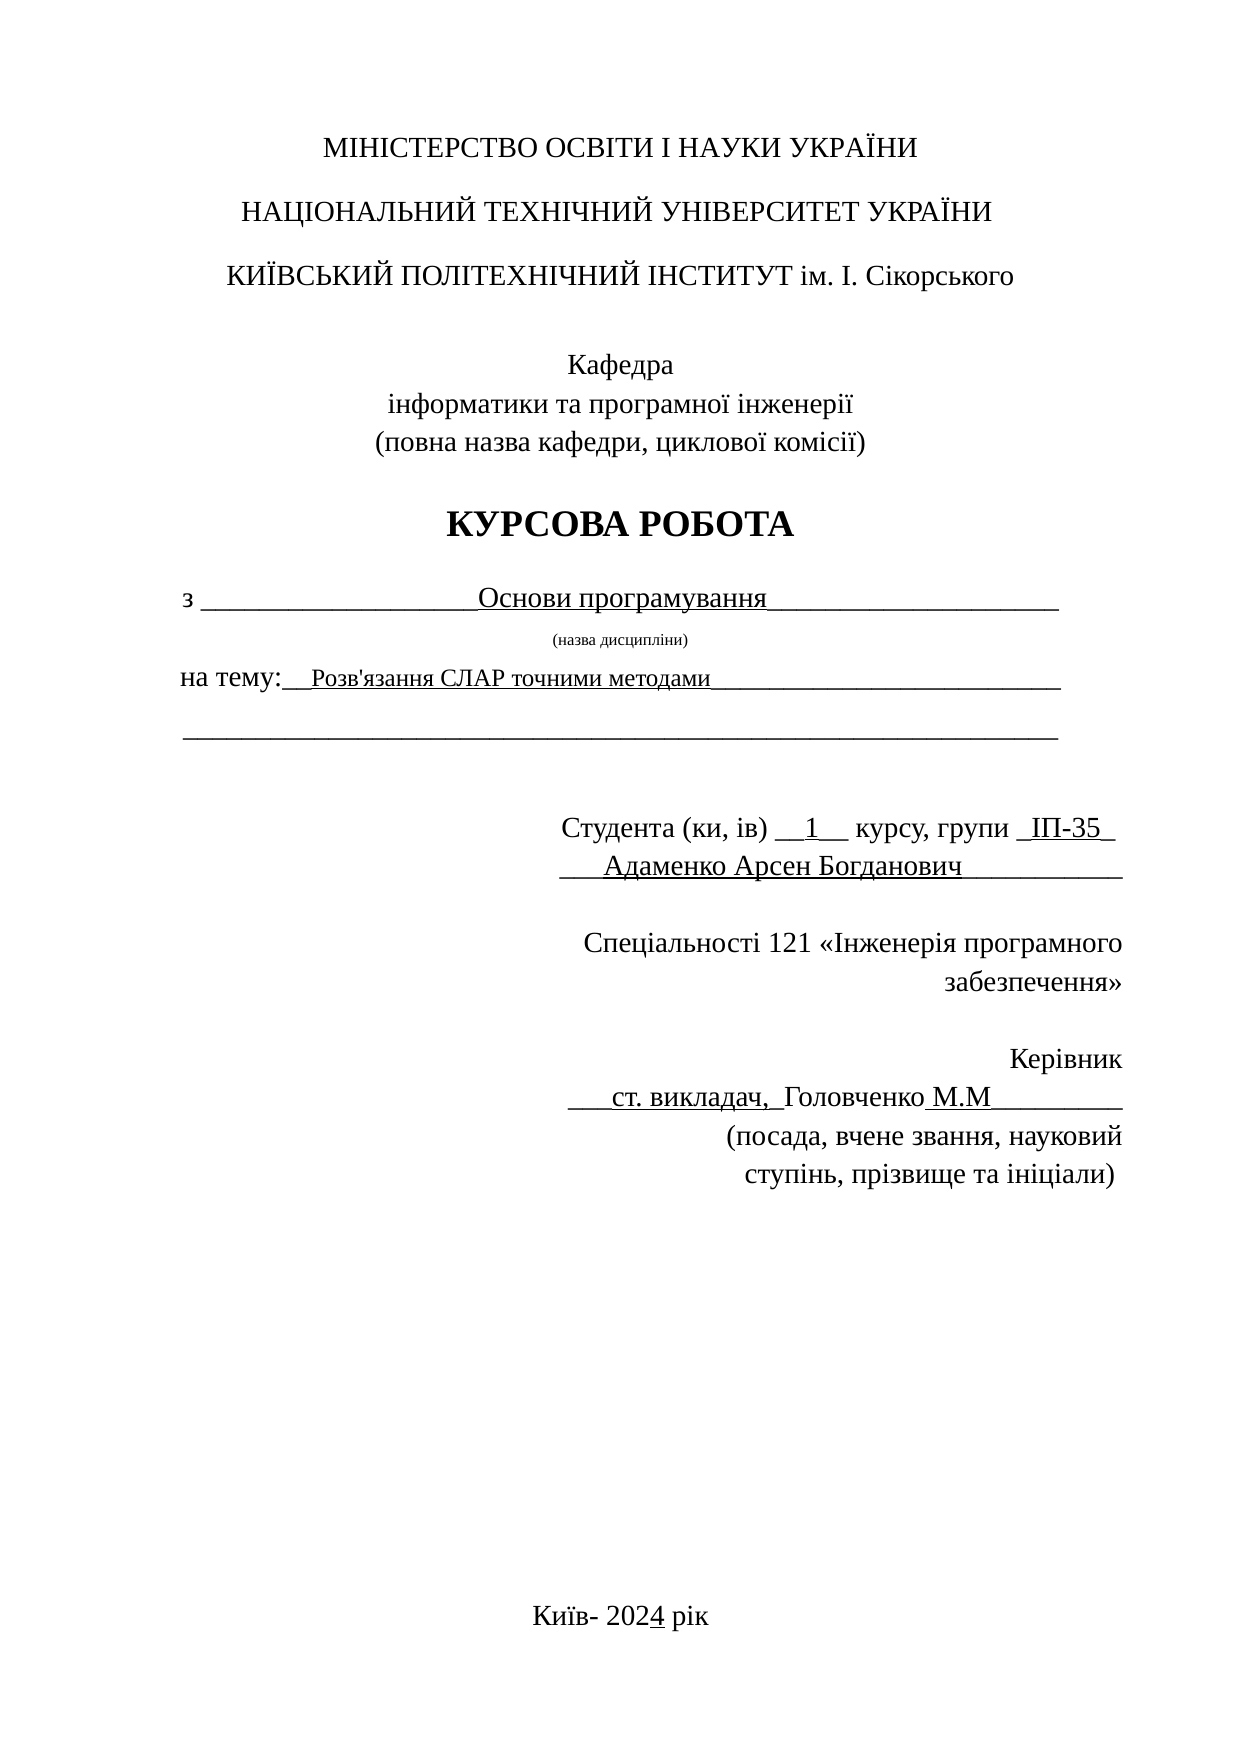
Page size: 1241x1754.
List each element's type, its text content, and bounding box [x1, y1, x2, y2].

text НАЦІОНАЛЬНИЙ ТЕХНІЧНИЙ УНІВЕРСИТЕТ УКРАЇНИ [118, 194, 1122, 228]
text КУРСОВА РОБОТА [118, 501, 1122, 544]
text інформатики та програмної інженерії [118, 386, 1122, 419]
text з ___________________Основи програмування____________________ [118, 580, 1122, 613]
text на тему:__Розв'язання СЛАР точними методами________________________ [118, 659, 1122, 692]
text (повна назва кафедри, циклової комісії) [118, 424, 1122, 458]
text Кафедра [118, 347, 1122, 381]
text (назва дисципліни) [118, 630, 1122, 649]
text (посада, вчене звання, науковий ступінь, прізвище та ініціали) [561, 1118, 1122, 1190]
text ___ст. викладач,_Головченко М.М_________ [428, 1079, 1122, 1113]
text ___Адаменко Арсен Богданович___________ [428, 848, 1122, 882]
text ____________________________________________________________ [118, 709, 1122, 743]
text Керівник [428, 1041, 1122, 1074]
text Спеціальності 121 «Інженерія програмного забезпечення» [428, 925, 1122, 997]
text Київ- 2024 рік [118, 1598, 1122, 1631]
text КИЇВСЬКИЙ ПОЛІТЕХНІЧНИЙ ІНСТИТУТ ім. І. Сікорського [118, 258, 1122, 291]
text МІНІСТЕРСТВО ОСВІТИ І НАУКИ УКРАЇНИ [118, 131, 1122, 164]
text Студента (ки, ів) __1__ курсу, групи _ІП-35_ [428, 810, 1122, 843]
